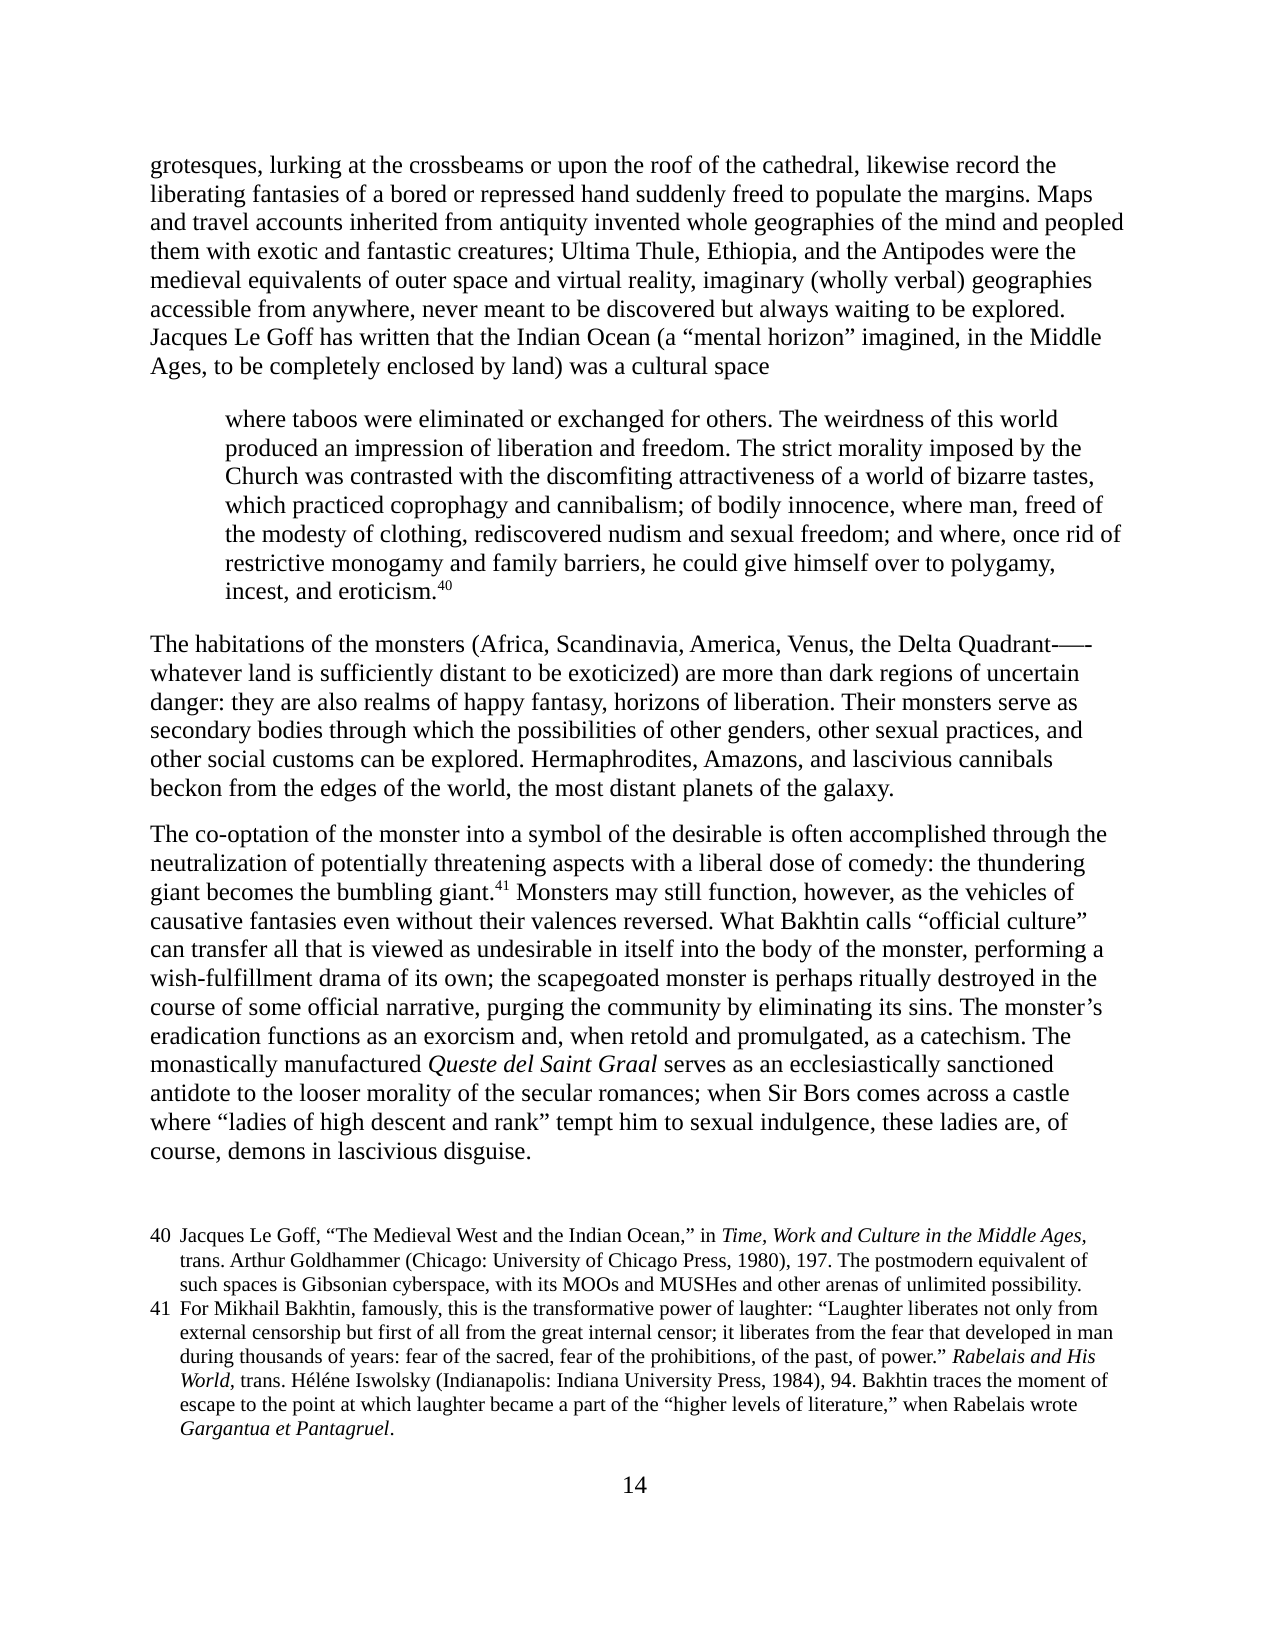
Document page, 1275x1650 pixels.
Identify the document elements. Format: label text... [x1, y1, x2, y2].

text Jacques Le Goff, “The Medieval West and the Indian Ocean,” in Time, Work and Culture in the Middle Ages, trans. Arthur Goldhammer (Chicago: University of Chicago Press, 1980), 197. The postmodern equivalent of such spaces is Gibsonian cyberspace, with its MOOs and MUSHes and other arenas of unlimited possibility. [150, 1223, 1125, 1296]
text grotesques, lurking at the crossbeams or upon the roof of the cathedral, likewise record the liberating fantasies of a bored or repressed hand suddenly freed to populate the margins. Maps and travel accounts inherited from antiquity invented whole geographies of the mind and peopled them with exotic and fantastic creatures; Ultima Thule, Ethiopia, and the Antipodes were the medieval equivalents of outer space and virtual reality, imaginary (wholly verbal) geographies accessible from anywhere, never meant to be discovered but always waiting to be explored. Jacques Le Goff has written that the Indian Ocean (a “mental horizon” imagined, in the Middle Ages, to be completely enclosed by land) was a cultural space [150, 150, 1125, 380]
text where taboos were eliminated or exchanged for others. The weirdness of this world produced an impression of liberation and freedom. The strict morality imposed by the Church was contrasted with the discomfiting attractiveness of a world of bizarre tastes, which practiced coprophagy and cannibalism; of bodily innocence, where man, freed of the modesty of clothing, rediscovered nudism and sexual freedom; and where, once rid of restrictive monogamy and family barriers, he could give himself over to polygamy, incest, and eroticism. [225, 404, 1125, 605]
text For Mikhail Bakhtin, famously, this is the transformative power of laughter: “Laughter liberates not only from external censorship but first of all from the great internal censor; it liberates from the fear that developed in man during thousands of years: fear of the sacred, fear of the prohibitions, of the past, of power.” Rabelais and His World, trans. Héléne Iswolsky (Indianapolis: Indiana University Press, 1984), 94. Bakhtin traces the moment of escape to the point at which laughter became a part of the “higher levels of literature,” when Rabelais wrote Gargantua et Pantagruel. [150, 1296, 1125, 1440]
text The habitations of the monsters (Africa, Scandinavia, America, Venus, the Delta Quadrant-—-whatever land is sufficiently distant to be exoticized) are more than dark regions of uncertain danger: they are also realms of happy fantasy, horizons of liberation. Their monsters serve as secondary bodies through which the possibilities of other genders, other sexual practices, and other social customs can be explored. Hermaphrodites, Amazons, and lascivious cannibals beckon from the edges of the world, the most distant planets of the galaxy. [150, 629, 1125, 802]
text The co-optation of the monster into a symbol of the desirable is often accomplished through the neutralization of potentially threatening aspects with a liberal dose of comedy: the thundering giant becomes the bumbling giant. Monsters may still function, however, as the vehicles of causative fantasies even without their valences reversed. What Bakhtin calls “official culture” can transfer all that is viewed as undesirable in itself into the body of the monster, performing a wish-fulfillment drama of its own; the scapegoated monster is perhaps ritually destroyed in the course of some official narrative, purging the community by eliminating its sins. The monster’s eradication functions as an exorcism and, when retold and promulgated, as a catechism. The monastically manufactured Queste del Saint Graal serves as an ecclesiastically sanctioned antidote to the looser morality of the secular romances; when Sir Bors comes across a castle where “ladies of high descent and rank” tempt him to sexual indulgence, these ladies are, of course, demons in lascivious disguise. [150, 819, 1125, 1164]
